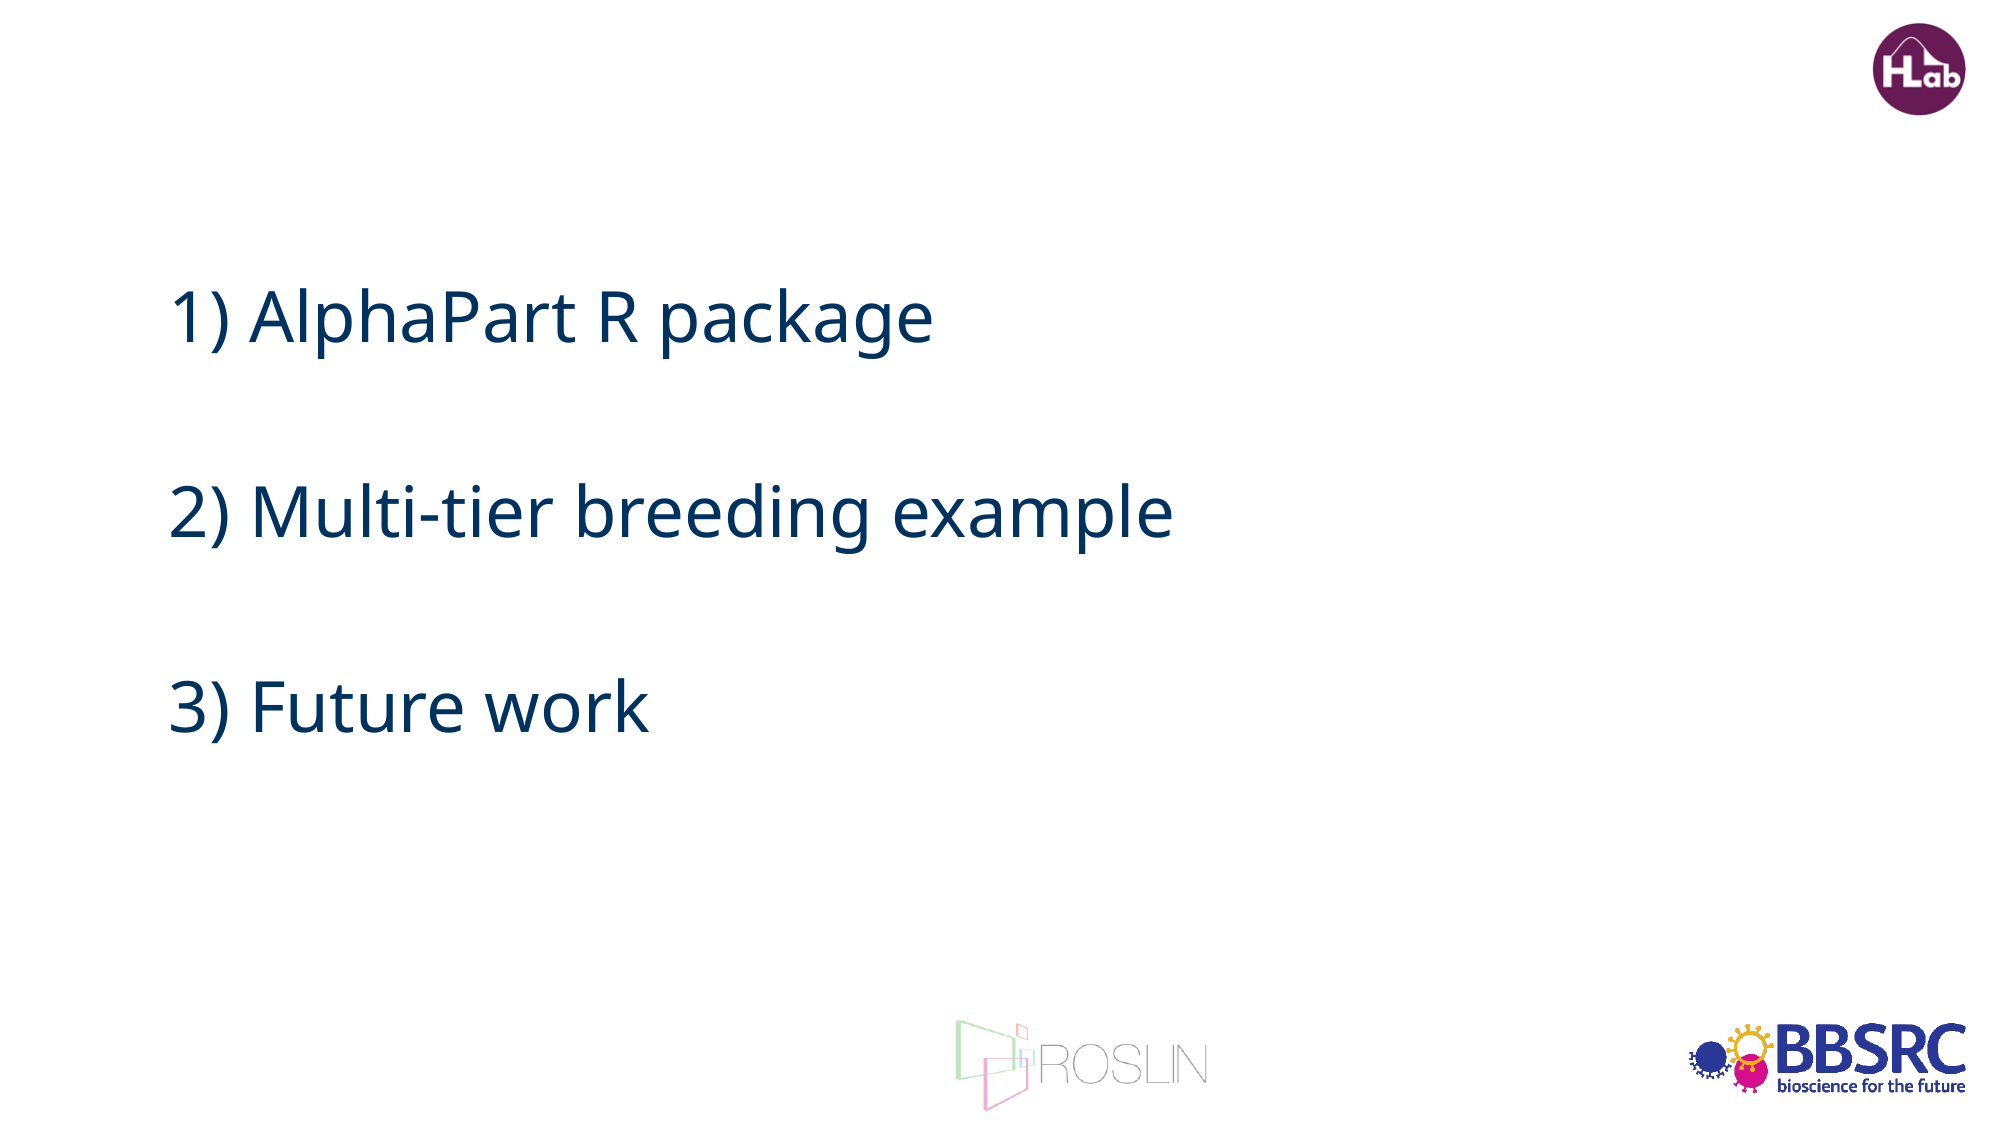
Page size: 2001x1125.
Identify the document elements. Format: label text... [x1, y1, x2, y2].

picture [1872, 21, 1966, 116]
picture [948, 985, 1220, 1125]
picture [1687, 1020, 1966, 1099]
text_box 1) AlphaPart R package 2) Multi-tier breeding example 3) Future work [83, 176, 1966, 975]
